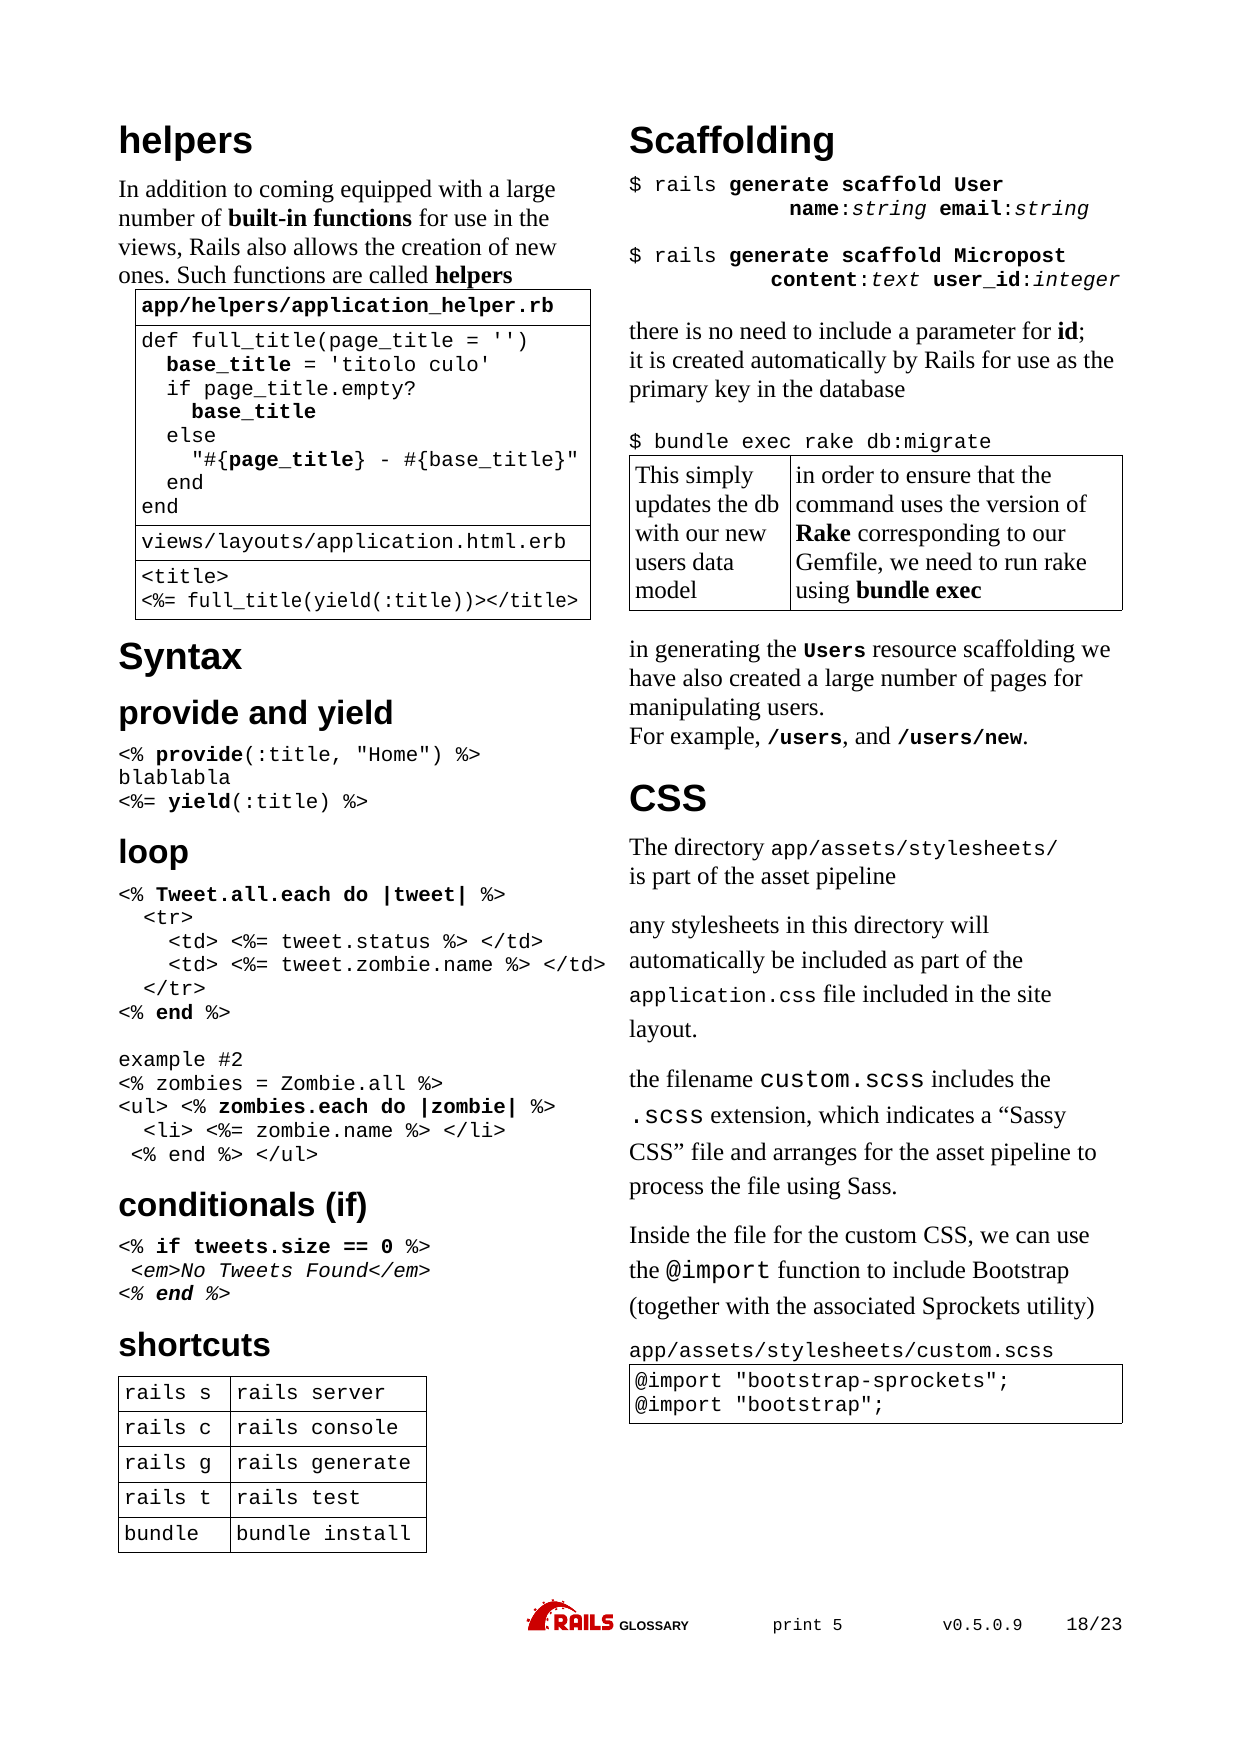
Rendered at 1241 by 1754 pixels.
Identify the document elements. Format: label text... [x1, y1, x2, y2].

text blablabla [118, 767, 611, 791]
subtitle conditionals (if) [118, 1185, 611, 1224]
text it is created automatically by Rails for use as the [629, 345, 1122, 374]
text example #2 [118, 1049, 611, 1073]
table_header in order to ensure that the command uses the version of Rake corresponding to our Gemfile, we need to run rake using bundle exec [791, 456, 1122, 610]
text content:text user_id:integer [629, 269, 1122, 292]
subtitle provide and yield [118, 693, 611, 731]
subtitle CSS [629, 776, 1122, 819]
table_cell rails generate [231, 1447, 426, 1482]
text there is no need to include a parameter for id; [629, 316, 1122, 345]
text $ rails generate scaffold User [629, 174, 1122, 198]
subtitle Syntax [118, 634, 611, 678]
table_cell rails test [231, 1483, 426, 1517]
text <% end %> </ul> [118, 1144, 611, 1167]
text <li> <%= zombie.name %> </li> [118, 1120, 611, 1144]
table_cell rails console [231, 1412, 426, 1446]
text In addition to coming equipped with a large number of built-in functions for use in the views, Rails also allows the creation of new ones. Such functions are called helpers [118, 174, 611, 289]
text primary key in the database [629, 374, 1122, 402]
table_header This simply updates the db with our new users data model [630, 456, 790, 610]
table_cell bundle [119, 1518, 230, 1552]
text <td> <%= tweet.status %> </td> [118, 931, 611, 954]
text $ bundle exec rake db:migrate [629, 431, 1122, 455]
table_cell rails g [119, 1447, 230, 1482]
text in generating the Users resource scaffolding we have also created a large number of pages for manipulating users. [629, 634, 1122, 721]
text Inside the file for the custom CSS, we can use the @import function to include Bootstrap (together with the associated Sprockets utility) [629, 1220, 1122, 1320]
text <tr> [118, 907, 611, 931]
text </tr> [118, 978, 611, 1002]
text <em>No Tweets Found</em> [118, 1260, 611, 1283]
table_cell rails c [119, 1412, 230, 1446]
subtitle helpers [118, 118, 611, 162]
text <td> <%= tweet.zombie.name %> </td> [118, 954, 611, 978]
table_header rails server [231, 1377, 426, 1411]
table_cell rails t [119, 1483, 230, 1517]
text <% Tweet.all.each do |tweet| %> [118, 883, 611, 907]
text the filename custom.scss includes the .scss extension, which indicates a “Sassy CSS” file and arranges for the asset pipeline to process the file using Sass. [629, 1064, 1122, 1200]
text For example, /users, and /users/new. [629, 721, 1122, 751]
text app/assets/stylesheets/custom.scss [629, 1340, 1122, 1364]
text $ rails generate scaffold Micropost [629, 245, 1122, 269]
subtitle loop [118, 832, 611, 871]
text any stylesheets in this directory will automatically be included as part of the application.css file included in the site layout. [629, 910, 1122, 1043]
text name:string email:string [629, 198, 1122, 222]
text <%= yield(:title) %> [118, 791, 611, 815]
table_cell <title> <%= full_title(yield(:title))></title> [136, 561, 590, 619]
table_cell views/layouts/application.html.erb [136, 526, 590, 560]
table_header @import "bootstrap-sprockets"; @import "bootstrap"; [630, 1365, 1122, 1423]
text <% end %> [118, 1283, 611, 1307]
text <% provide(:title, "Home") %> [118, 744, 611, 767]
text <% zombies = Zombie.all %> [118, 1073, 611, 1096]
text <ul> <% zombies.each do |zombie| %> [118, 1096, 611, 1120]
table_header rails s [119, 1377, 230, 1411]
table_header app/helpers/application_helper.rb [136, 290, 590, 324]
text <% if tweets.size == 0 %> [118, 1236, 611, 1260]
text is part of the asset pipeline [629, 861, 1122, 890]
text The directory app/assets/stylesheets/ [629, 832, 1122, 861]
subtitle Scaffolding [629, 118, 1122, 162]
subtitle shortcuts [118, 1325, 611, 1363]
table_cell bundle install [231, 1518, 426, 1552]
text <% end %> [118, 1002, 611, 1025]
table_cell def full_title(page_title = '') base_title = 'titolo culo' if page_title.empty? base_title else "#{page_title} - #{base_title}" end end [136, 326, 590, 525]
